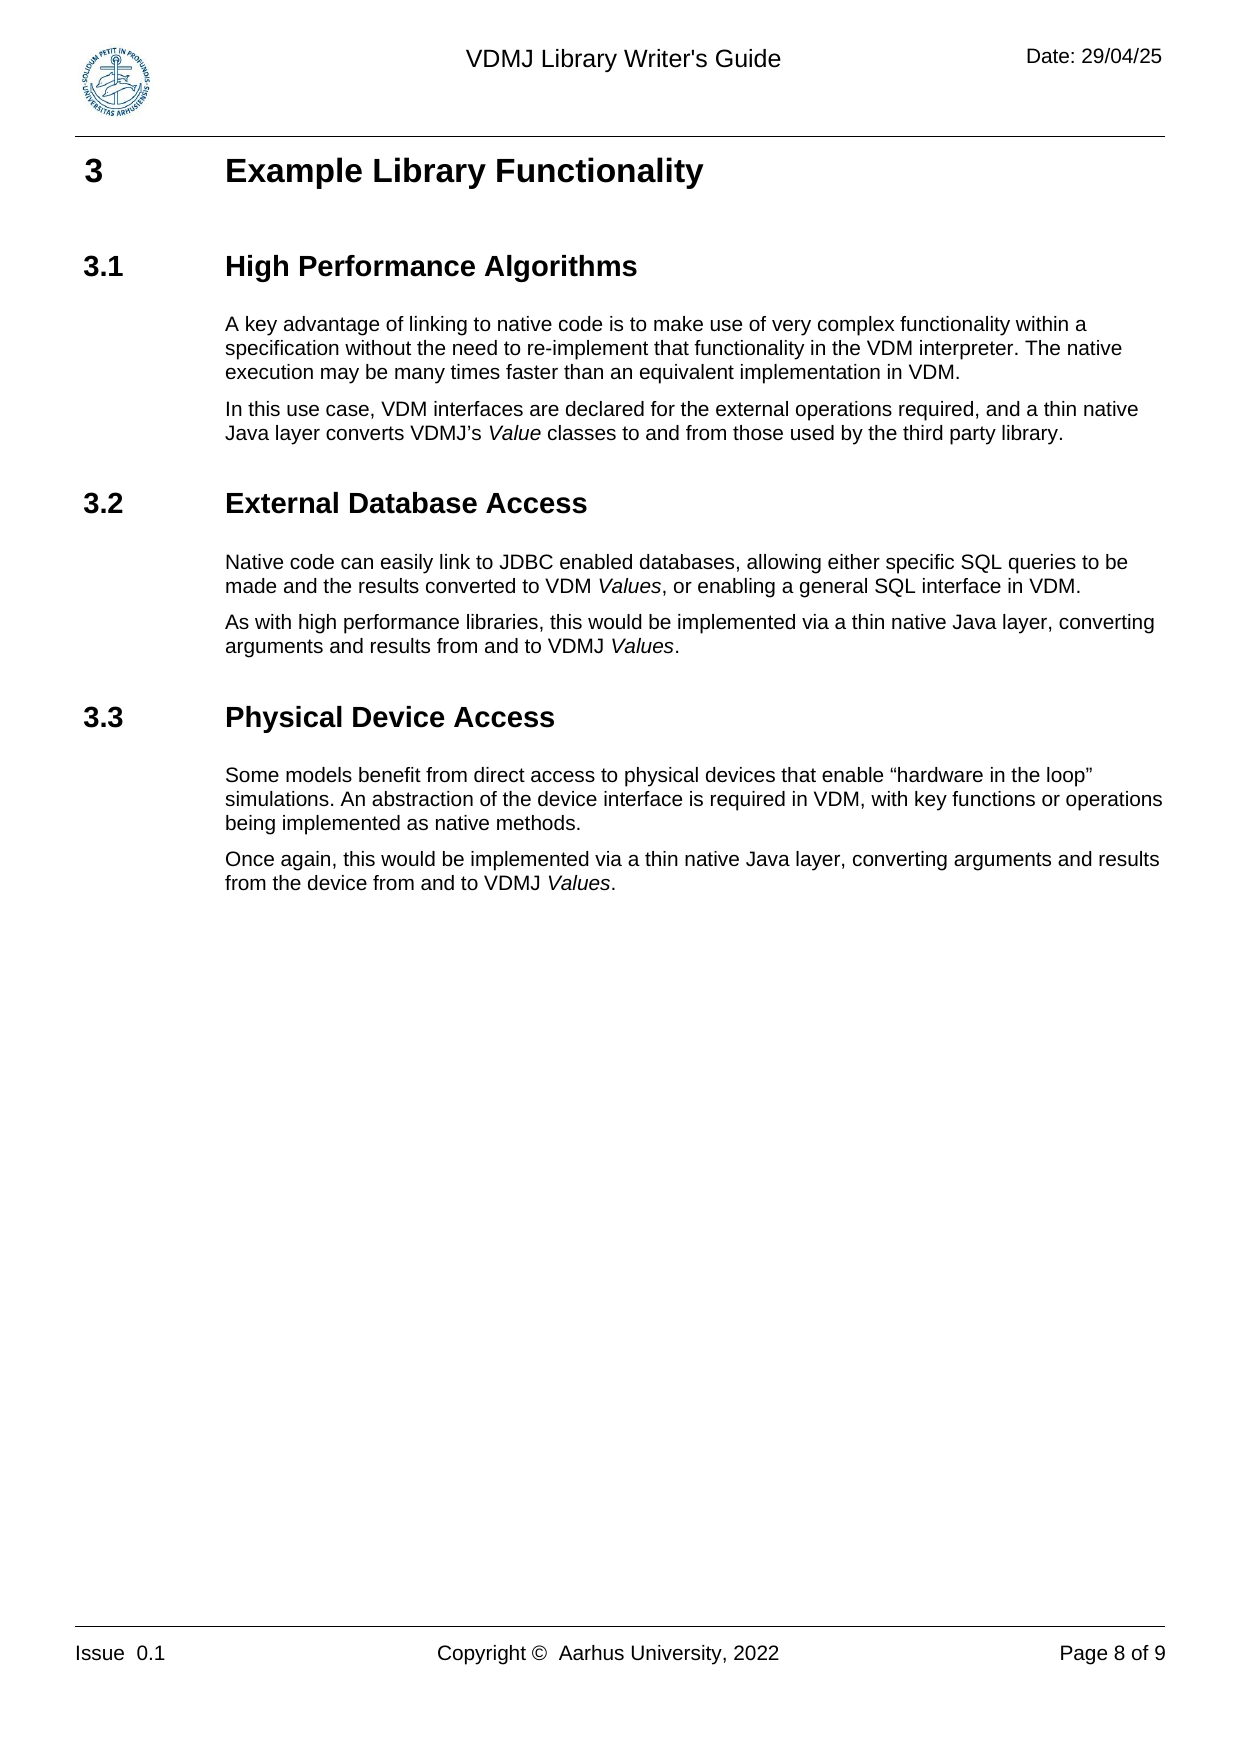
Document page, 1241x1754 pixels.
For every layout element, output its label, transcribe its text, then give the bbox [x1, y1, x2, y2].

text Native code can easily link to JDBC enabled databases, allowing either specific SQL queries to be made and the results converted to VDM Values, or enabling a general SQL interface in VDM. [225, 550, 1165, 598]
text In this use case, VDM interfaces are declared for the external operations required, and a thin native Java layer converts VDMJ’s Value classes to and from those used by the third party library. [225, 397, 1165, 445]
subtitle External Database Access [75, 487, 1165, 520]
text As with high performance libraries, this would be implemented via a thin native Java layer, converting arguments and results from and to VDMJ Values. [225, 610, 1165, 658]
subtitle Example Library Functionality [75, 152, 1165, 190]
subtitle Physical Device Access [75, 701, 1165, 733]
text Once again, this would be implemented via a thin native Java layer, converting arguments and results from the device from and to VDMJ Values. [225, 848, 1165, 896]
text Some models benefit from direct access to physical devices that enable “hardware in the loop” simulations. An abstraction of the device interface is required in VDM, with key functions or operations being implemented as native methods. [225, 763, 1165, 835]
picture [78, 44, 153, 120]
subtitle High Performance Algorithms [75, 250, 1165, 282]
text A key advantage of linking to native code is to make use of very complex functionality within a specification without the need to re-implement that functionality in the VDM interpreter. The native execution may be many times faster than an equivalent implementation in VDM. [225, 312, 1165, 384]
